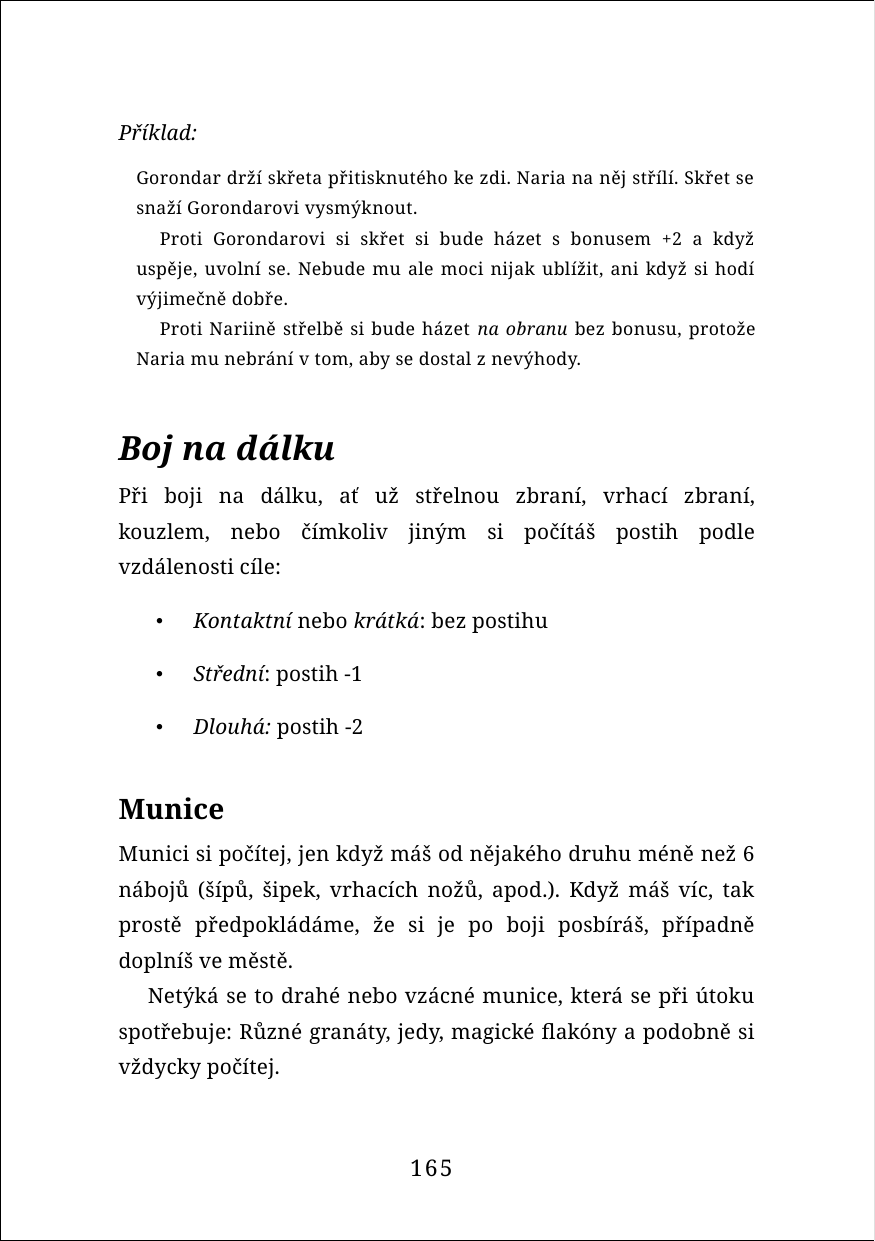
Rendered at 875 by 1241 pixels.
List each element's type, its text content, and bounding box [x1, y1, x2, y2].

text Příklad: [118, 118, 756, 147]
subtitle Boj na dálku [118, 424, 756, 470]
list Kontaktní nebo krátká: bez postihu [156, 606, 756, 634]
text Při boji na dálku, ať už střelnou zbraní, vrhací zbraní, kouzlem, nebo čímkoliv jiným si počítáš postih podle vzdálenosti cíle: [118, 481, 756, 581]
subtitle Munice [118, 789, 756, 827]
text Gorondar drží skřeta přitisknutého ke zdi. Naria na něj střílí. Skřet se snaží Gorondarovi vysmýknout. Proti Gorondarovi si skřet si bude házet s bonusem +2 a když uspěje, uvolní se. Nebude mu ale moci nijak ublížit, ani když si hodí výjimečně dobře. Proti Nariině střelbě si bude házet na obranu bez bonusu, protože Naria mu nebrání v tom, aby se dostal z nevýhody. [136, 166, 756, 371]
list Střední: postih -1 [156, 659, 756, 687]
text Munici si počítej, jen když máš od nějakého druhu méně než 6 nábojů (šípů, šipek, vrhacích nožů, apod.). Když máš víc, tak prostě předpokládáme, že si je po boji posbíráš, případně doplníš ve městě. Netýká se to drahé nebo vzácné munice, která se při útoku spotřebuje: Různé granáty, jedy, magické flakóny a podobně si vždycky počítej. [118, 839, 756, 1081]
list Dlouhá: postih -2 [156, 712, 756, 741]
